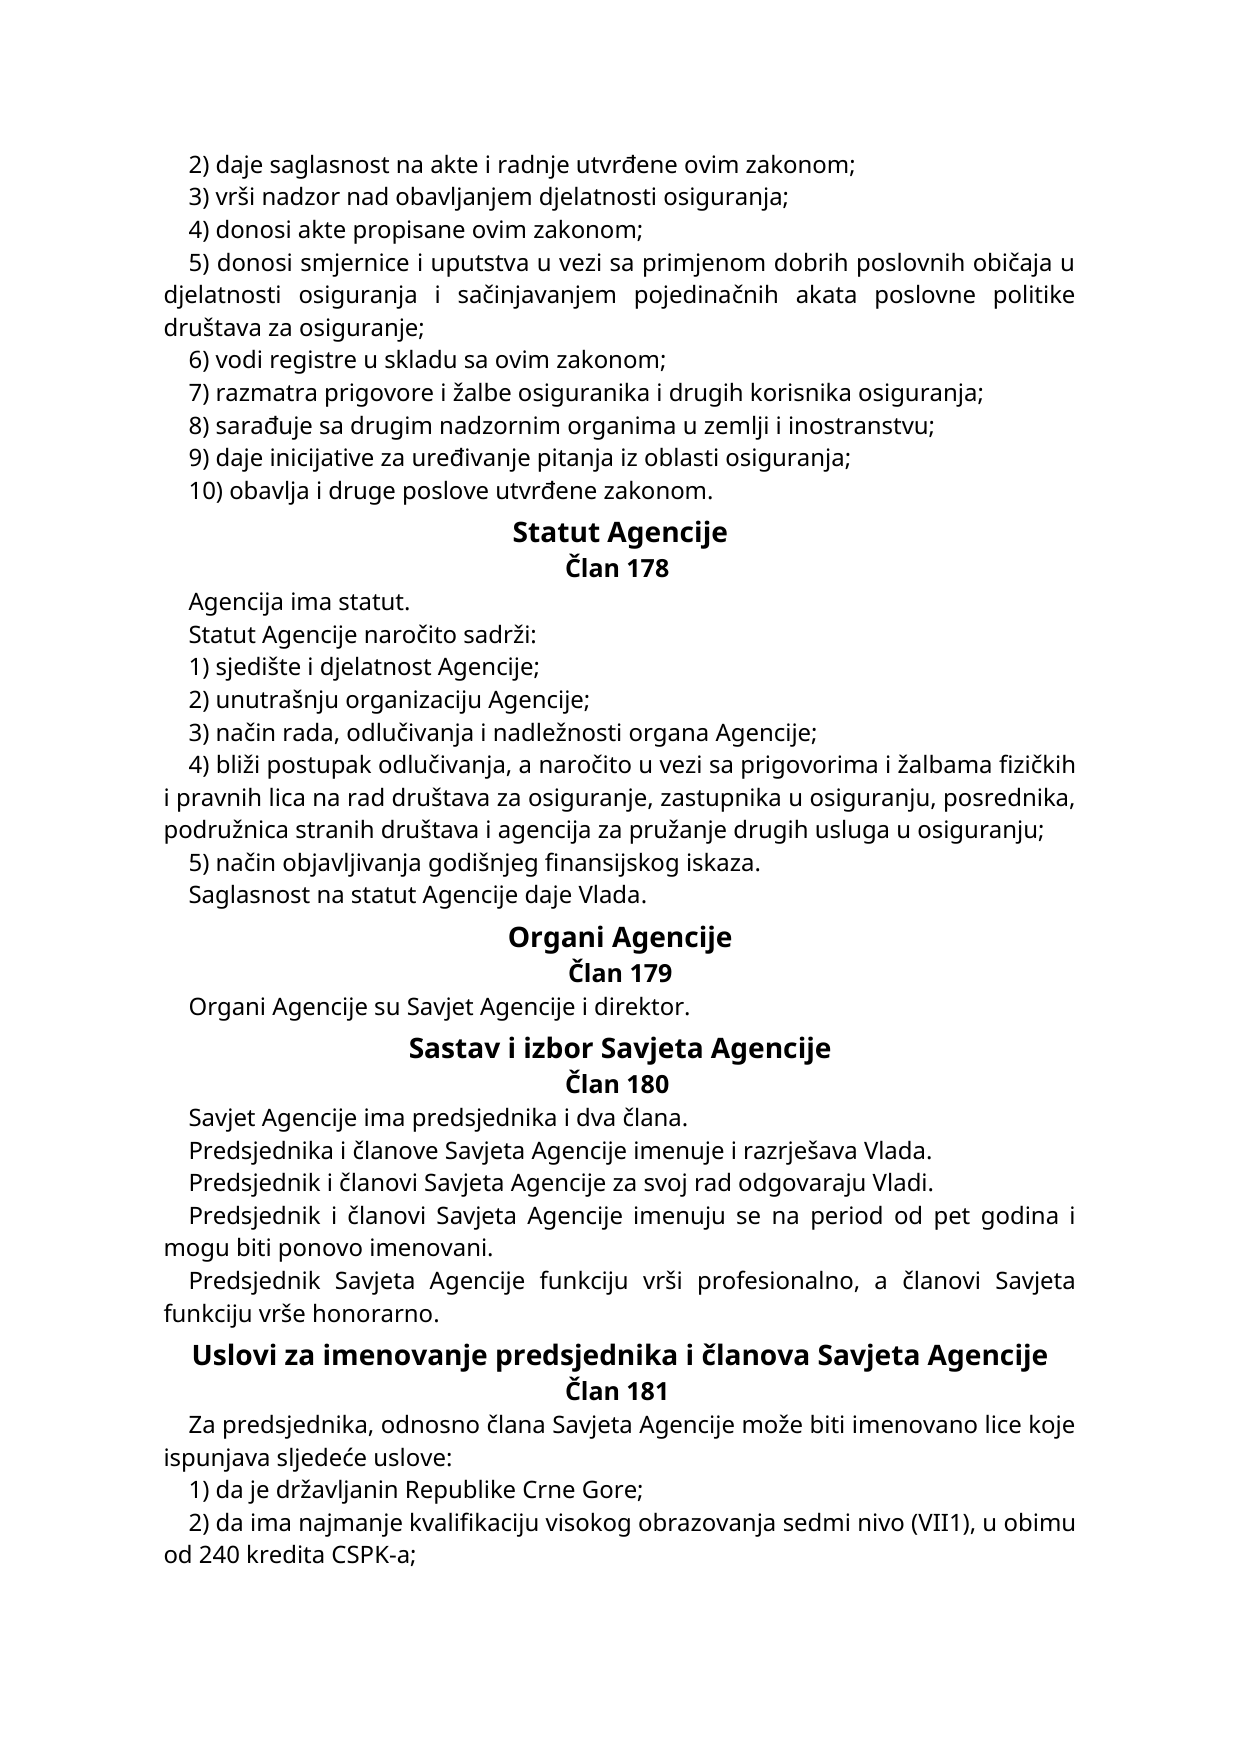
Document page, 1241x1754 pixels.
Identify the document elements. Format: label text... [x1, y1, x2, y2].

text Član 178 ﻿ [148, 551, 1093, 585]
text Statut Agencije naročito sadrži: [163, 617, 1077, 650]
text Agencija ima statut. [163, 585, 1077, 617]
text 7) razmatra prigovore i žalbe osiguranika i drugih korisnika osiguranja; [163, 376, 1077, 408]
text Član 179 [148, 956, 1093, 989]
text 1) da je državljanin Republike Crne Gore; [163, 1473, 1077, 1506]
text Sastav i izbor Savjeta Agencije [148, 1028, 1093, 1067]
text 10) obavlja i druge poslove utvrđene zakonom. [163, 474, 1077, 506]
text 1) sjedište i djelatnost Agencije; [163, 650, 1077, 683]
text Savjet Agencije ima predsjednika i dva člana. [163, 1101, 1077, 1133]
text 6) vodi registre u skladu sa ovim zakonom; [163, 343, 1077, 376]
text Predsjednik i članovi Savjeta Agencije za svoj rad odgovaraju Vladi. [163, 1166, 1077, 1199]
text Uslovi za imenovanje predsjednika i članova Savjeta Agencije [148, 1335, 1093, 1374]
text Član 181 ﻿ [148, 1374, 1093, 1408]
text 2) daje saglasnost na akte i radnje utvrđene ovim zakonom; [163, 148, 1077, 180]
text Saglasnost na statut Agencije daje Vlada. [163, 878, 1077, 911]
text Za predsjednika, odnosno člana Savjeta Agencije može biti imenovano lice koje ispunjava sljedeće uslove: [163, 1408, 1077, 1473]
text 2) unutrašnju organizaciju Agencije; [163, 683, 1077, 715]
text 3) način rada, odlučivanja i nadležnosti organa Agencije; [163, 715, 1077, 748]
text Predsjednika i članove Savjeta Agencije imenuje i razrješava Vlada. [163, 1133, 1077, 1166]
text Organi Agencije [148, 917, 1093, 956]
text 4) donosi akte propisane ovim zakonom; [163, 213, 1077, 245]
text 2) da ima najmanje kvalifikaciju visokog obrazovanja sedmi nivo (VII1), u obimu od 240 kredita CSPK-a; [163, 1506, 1077, 1571]
text 5) donosi smjernice i uputstva u vezi sa primjenom dobrih poslovnih običaja u djelatnosti osiguranja i sačinjavanjem pojedinačnih akata poslovne politike društava za osiguranje; [163, 245, 1077, 343]
text 8) sarađuje sa drugim nadzornim organima u zemlji i inostranstvu; [163, 408, 1077, 441]
text Organi Agencije su Savjet Agencije i direktor. [163, 989, 1077, 1022]
text 3) vrši nadzor nad obavljanjem djelatnosti osiguranja; [163, 180, 1077, 213]
text 4) bliži postupak odlučivanja, a naročito u vezi sa prigovorima i žalbama fizičkih i pravnih lica na rad društava za osiguranje, zastupnika u osiguranju, posrednika, podružnica stranih društava i agencija za pružanje drugih usluga u osiguranju; [163, 748, 1077, 846]
text Statut Agencije [148, 512, 1093, 551]
text Član 180 ﻿ [148, 1067, 1093, 1101]
text 5) način objavljivanja godišnjeg finansijskog iskaza. [163, 846, 1077, 878]
text Predsjednik i članovi Savjeta Agencije imenuju se na period od pet godina i mogu biti ponovo imenovani. [163, 1199, 1077, 1264]
text Predsjednik Savjeta Agencije funkciju vrši profesionalno, a članovi Savjeta funkciju vrše honorarno. [163, 1264, 1077, 1329]
text 9) daje inicijative za uređivanje pitanja iz oblasti osiguranja; [163, 441, 1077, 474]
